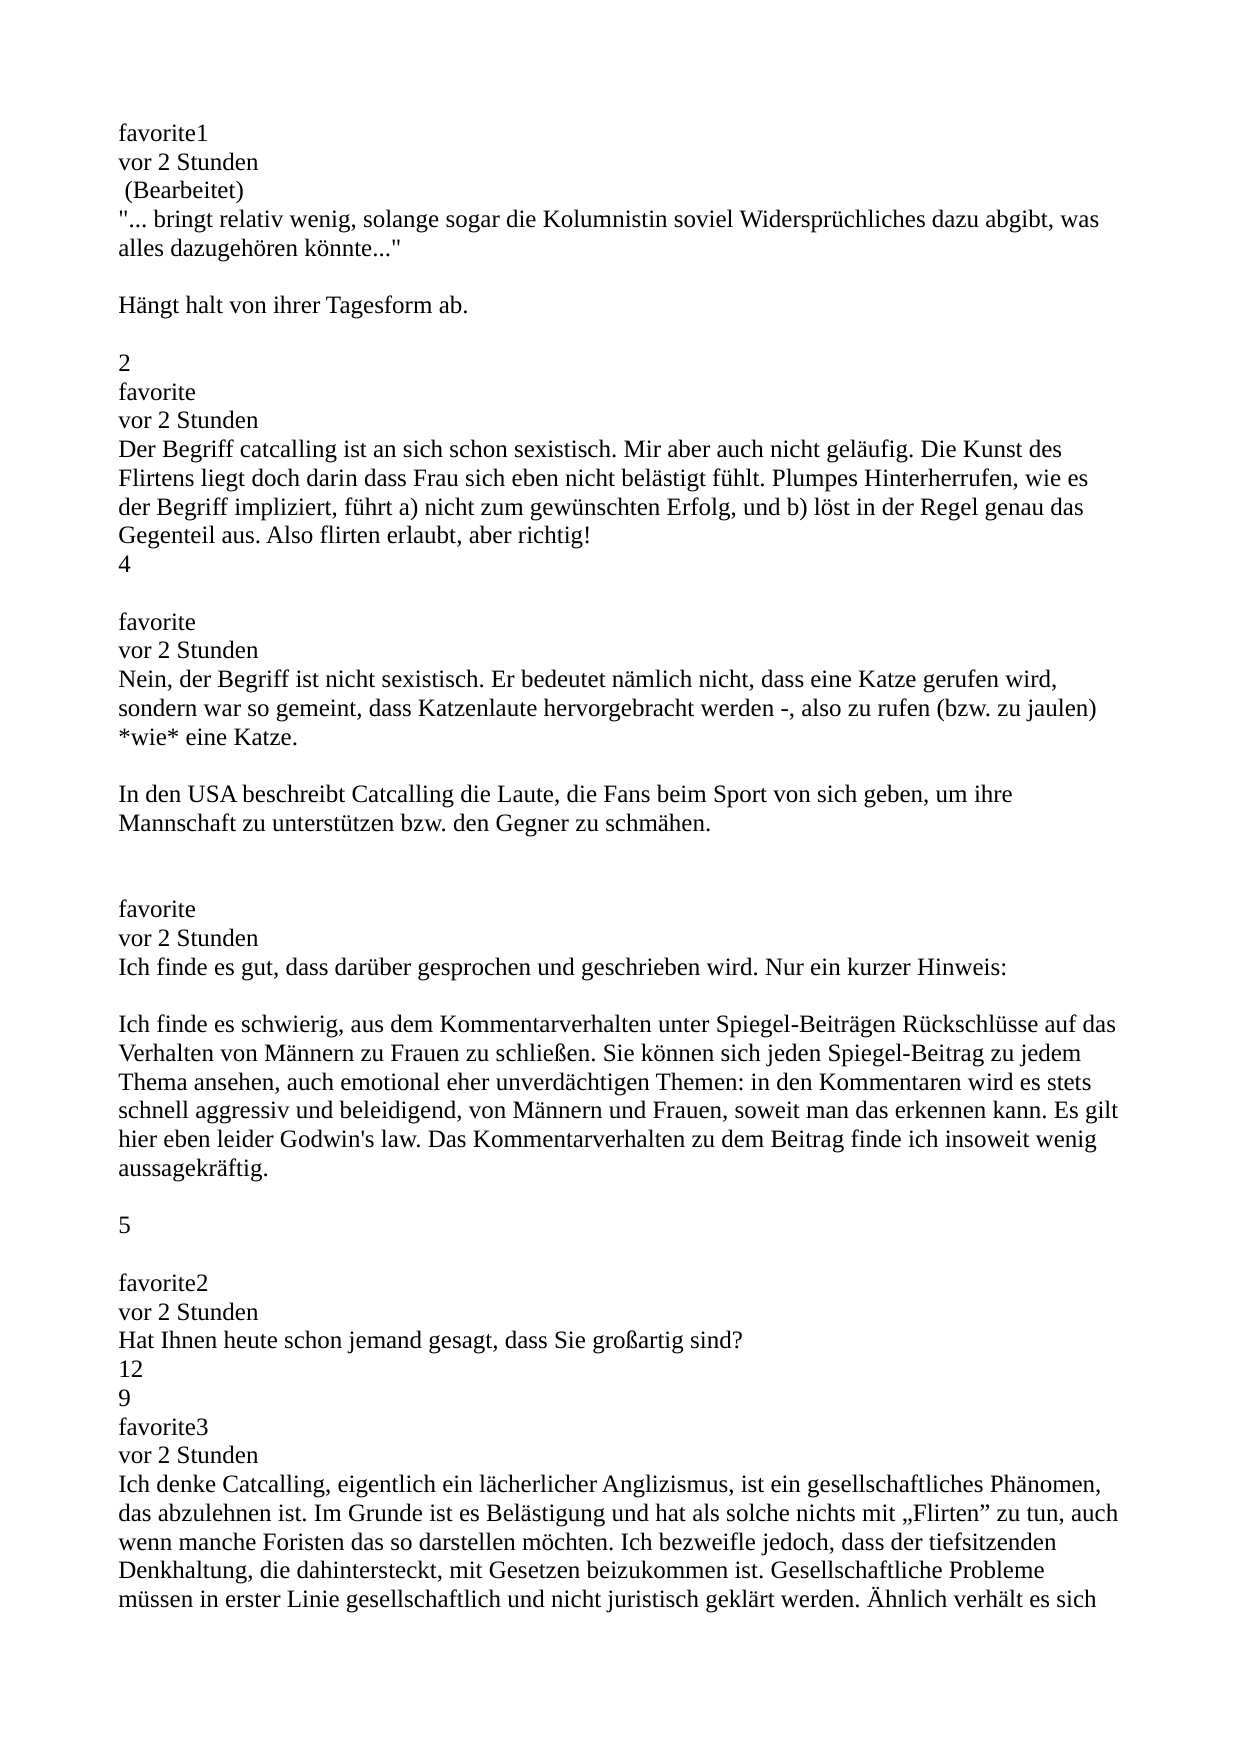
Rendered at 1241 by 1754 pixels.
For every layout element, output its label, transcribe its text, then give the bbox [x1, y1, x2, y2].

text favorite1 [118, 118, 1122, 147]
text favorite [118, 894, 1122, 923]
text 4 [118, 549, 1122, 578]
text 12 [118, 1354, 1122, 1383]
text vor 2 Stunden [118, 1441, 1122, 1469]
text Hängt halt von ihrer Tagesform ab. [118, 291, 1122, 319]
text (Bearbeitet) [118, 176, 1122, 204]
text Ich denke Catcalling, eigentlich ein lächerlicher Anglizismus, ist ein gesellschaftliches Phänomen, das abzulehnen ist. Im Grunde ist es Belästigung und hat als solche nichts mit „Flirten” zu tun, auch wenn manche Foristen das so darstellen möchten. Ich bezweifle jedoch, dass der tiefsitzenden Denkhaltung, die dahintersteckt, mit Gesetzen beizukommen ist. Gesellschaftliche Probleme müssen in erster Linie gesellschaftlich und nicht juristisch geklärt werden. Ähnlich verhält es sich [118, 1469, 1122, 1613]
text vor 2 Stunden [118, 147, 1122, 176]
text Ich finde es schwierig, aus dem Kommentarverhalten unter Spiegel-Beiträgen Rückschlüsse auf das Verhalten von Männern zu Frauen zu schließen. Sie können sich jeden Spiegel-Beitrag zu jedem Thema ansehen, auch emotional eher unverdächtigen Themen: in den Kommentaren wird es stets schnell aggressiv und beleidigend, von Männern und Frauen, soweit man das erkennen kann. Es gilt hier eben leider Godwin's law. Das Kommentarverhalten zu dem Beitrag finde ich insoweit wenig aussagekräftig. [118, 1009, 1122, 1182]
text Der Begriff catcalling ist an sich schon sexistisch. Mir aber auch nicht geläufig. Die Kunst des Flirtens liegt doch darin dass Frau sich eben nicht belästigt fühlt. Plumpes Hinterherrufen, wie es der Begriff impliziert, führt a) nicht zum gewünschten Erfolg, und b) löst in der Regel genau das Gegenteil aus. Also flirten erlaubt, aber richtig! [118, 434, 1122, 549]
text Nein, der Begriff ist nicht sexistisch. Er bedeutet nämlich nicht, dass eine Katze gerufen wird, sondern war so gemeint, dass Katzenlaute hervorgebracht werden -, also zu rufen (bzw. zu jaulen) *wie* eine Katze. [118, 664, 1122, 751]
text 9 [118, 1383, 1122, 1412]
text In den USA beschreibt Catcalling die Laute, die Fans beim Sport von sich geben, um ihre Mannschaft zu unterstützen bzw. den Gegner zu schmähen. [118, 779, 1122, 837]
text 2 [118, 348, 1122, 377]
text favorite [118, 377, 1122, 406]
text vor 2 Stunden [118, 1297, 1122, 1326]
text "... bringt relativ wenig, solange sogar die Kolumnistin soviel Widersprüchliches dazu abgibt, was alles dazugehören könnte..." [118, 204, 1122, 262]
text favorite3 [118, 1412, 1122, 1441]
text vor 2 Stunden [118, 636, 1122, 664]
text vor 2 Stunden [118, 406, 1122, 434]
text vor 2 Stunden [118, 923, 1122, 952]
text Hat Ihnen heute schon jemand gesagt, dass Sie großartig sind? [118, 1326, 1122, 1354]
text favorite [118, 607, 1122, 636]
text Ich finde es gut, dass darüber gesprochen und geschrieben wird. Nur ein kurzer Hinweis: [118, 952, 1122, 981]
text favorite2 [118, 1268, 1122, 1297]
text 5 [118, 1211, 1122, 1239]
